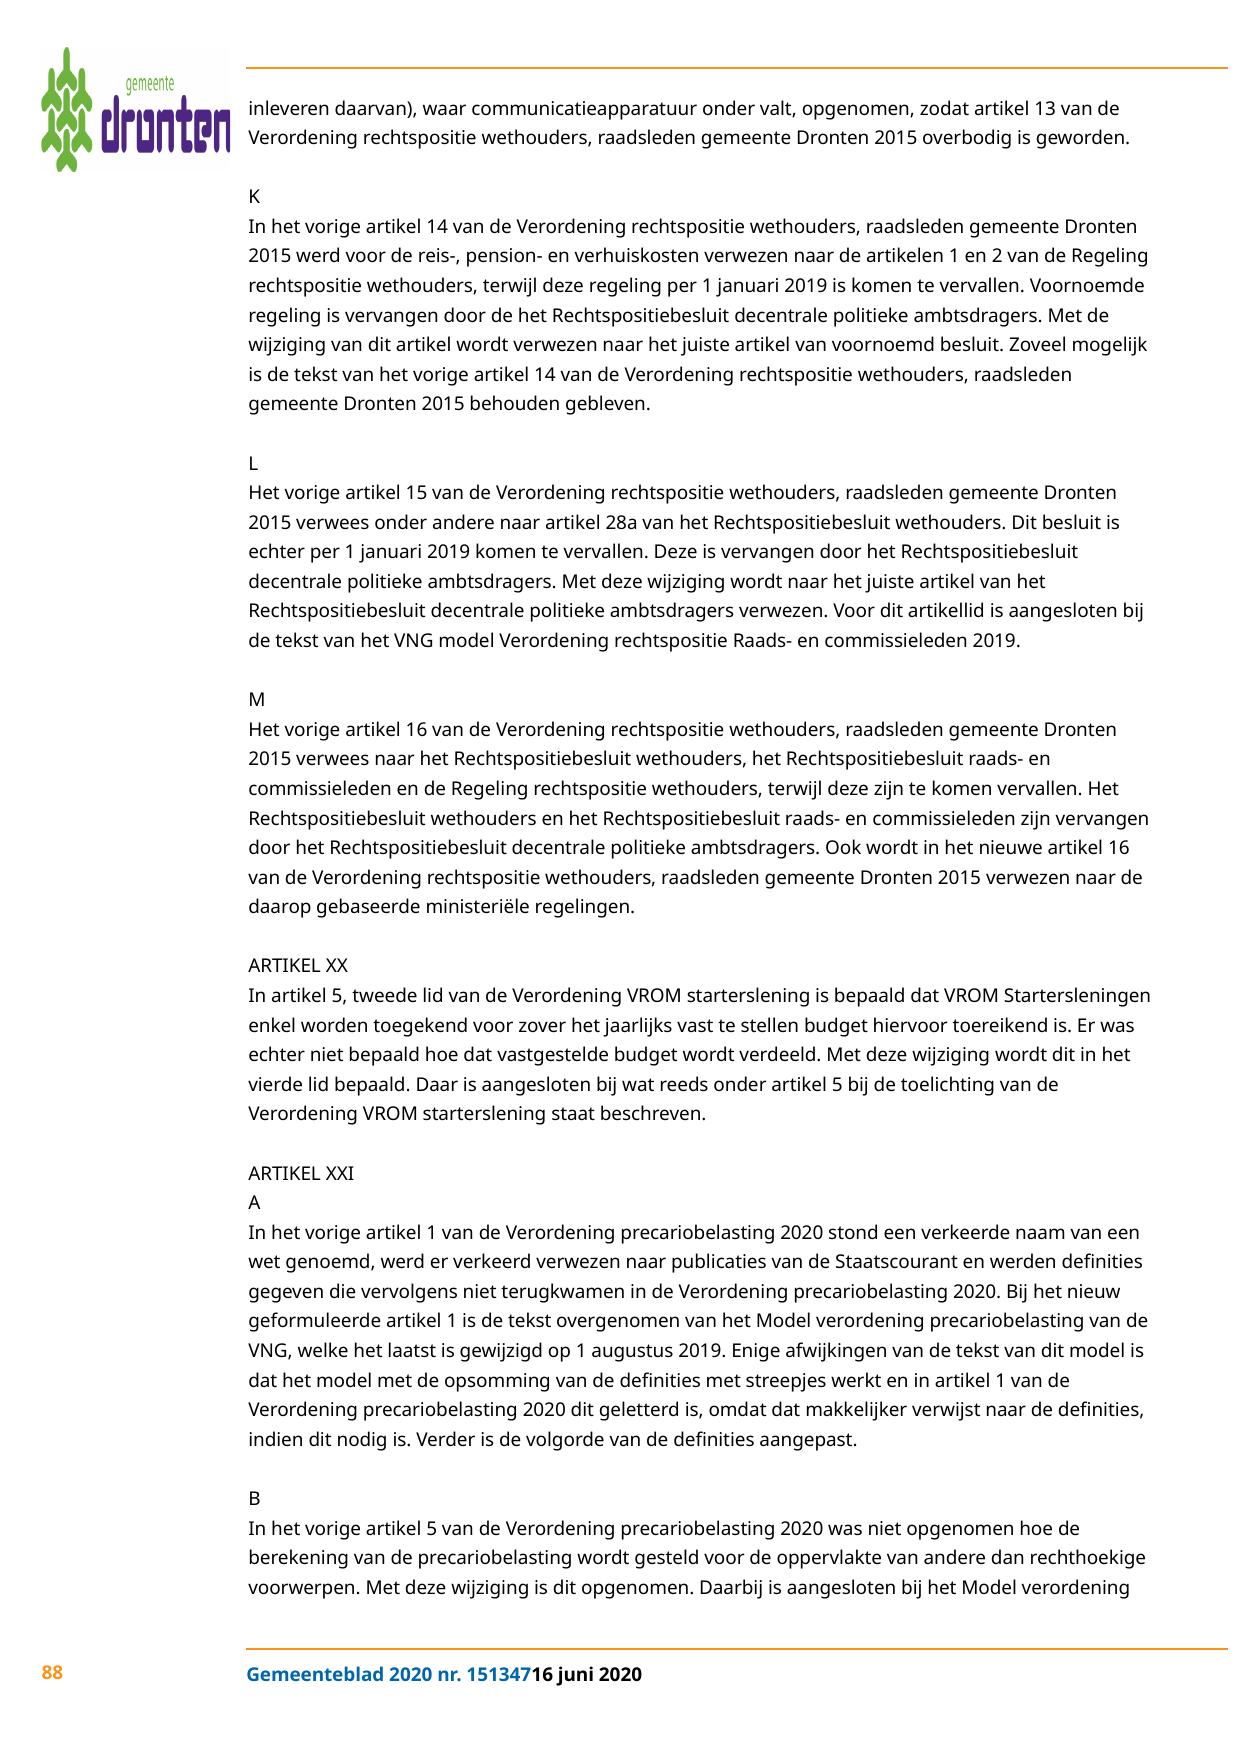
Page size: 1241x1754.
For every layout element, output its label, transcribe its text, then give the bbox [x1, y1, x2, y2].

text ARTIKEL XX [248, 953, 1152, 978]
text L [248, 450, 1152, 476]
text inleveren daarvan), waar communicatieapparatuur onder valt, opgenomen, zodat artikel 13 van de Verordening rechtspositie wethouders, raadsleden gemeente Dronten 2015 overbodig is geworden. [248, 95, 1152, 150]
text Het vorige artikel 15 van de Verordening rechtspositie wethouders, raadsleden gemeente Dronten 2015 verwees onder andere naar artikel 28a van het Rechtspositiebesluit wethouders. Dit besluit is echter per 1 januari 2019 komen te vervallen. Deze is vervangen door het Rechtspositiebesluit decentrale politieke ambtsdragers. Met deze wijziging wordt naar het juiste artikel van het Rechtspositiebesluit decentrale politieke ambtsdragers verwezen. Voor dit artikellid is aangesloten bij de tekst van het VNG model Verordening rechtspositie Raads- en commissieleden 2019. [248, 479, 1152, 653]
text M [248, 686, 1152, 712]
text A [248, 1189, 1152, 1215]
text K [248, 183, 1152, 209]
text In artikel 5, tweede lid van de Verordening VROM starterslening is bepaald dat VROM Startersleningen enkel worden toegekend voor zover het jaarlijks vast te stellen budget hiervoor toereikend is. Er was echter niet bepaald hoe dat vastgestelde budget wordt verdeeld. Met deze wijziging wordt dit in het vierde lid bepaald. Daar is aangesloten bij wat reeds onder artikel 5 bij de toelichting van de Verordening VROM starterslening staat beschreven. [248, 982, 1152, 1126]
text In het vorige artikel 1 van de Verordening precariobelasting 2020 stond een verkeerde naam van een wet genoemd, werd er verkeerd verwezen naar publicaties van de Staatscourant en werden definities gegeven die vervolgens niet terugkwamen in de Verordening precariobelasting 2020. Bij het nieuw geformuleerde artikel 1 is de tekst overgenomen van het Model verordening precariobelasting van de VNG, welke het laatst is gewijzigd op 1 augustus 2019. Enige afwijkingen van de tekst van dit model is dat het model met de opsomming van de definities met streepjes werkt en in artikel 1 van de Verordening precariobelasting 2020 dit geletterd is, omdat dat makkelijker verwijst naar de definities, indien dit nodig is. Verder is de volgorde van de definities aangepast. [248, 1219, 1152, 1452]
text B [248, 1485, 1152, 1511]
text Het vorige artikel 16 van de Verordening rechtspositie wethouders, raadsleden gemeente Dronten 2015 verwees naar het Rechtspositiebesluit wethouders, het Rechtspositiebesluit raads- en commissieleden en de Regeling rechtspositie wethouders, terwijl deze zijn te komen vervallen. Het Rechtspositiebesluit wethouders en het Rechtspositiebesluit raads- en commissieleden zijn vervangen door het Rechtspositiebesluit decentrale politieke ambtsdragers. Ook wordt in het nieuwe artikel 16 van de Verordening rechtspositie wethouders, raadsleden gemeente Dronten 2015 verwezen naar de daarop gebaseerde ministeriële regelingen. [248, 716, 1152, 919]
text ARTIKEL XXI [248, 1160, 1152, 1186]
picture [41, 47, 231, 172]
text In het vorige artikel 5 van de Verordening precariobelasting 2020 was niet opgenomen hoe de berekening van de precariobelasting wordt gesteld voor de oppervlakte van andere dan rechthoekige voorwerpen. Met deze wijziging is dit opgenomen. Daarbij is aangesloten bij het Model verordening [248, 1515, 1152, 1600]
text In het vorige artikel 14 van de Verordening rechtspositie wethouders, raadsleden gemeente Dronten 2015 werd voor de reis-, pension- en verhuiskosten verwezen naar de artikelen 1 en 2 van de Regeling rechtspositie wethouders, terwijl deze regeling per 1 januari 2019 is komen te vervallen. Voornoemde regeling is vervangen door de het Rechtspositiebesluit decentrale politieke ambtsdragers. Met de wijziging van dit artikel wordt verwezen naar het juiste artikel van voornoemd besluit. Zoveel mogelijk is de tekst van het vorige artikel 14 van de Verordening rechtspositie wethouders, raadsleden gemeente Dronten 2015 behouden gebleven. [248, 213, 1152, 416]
